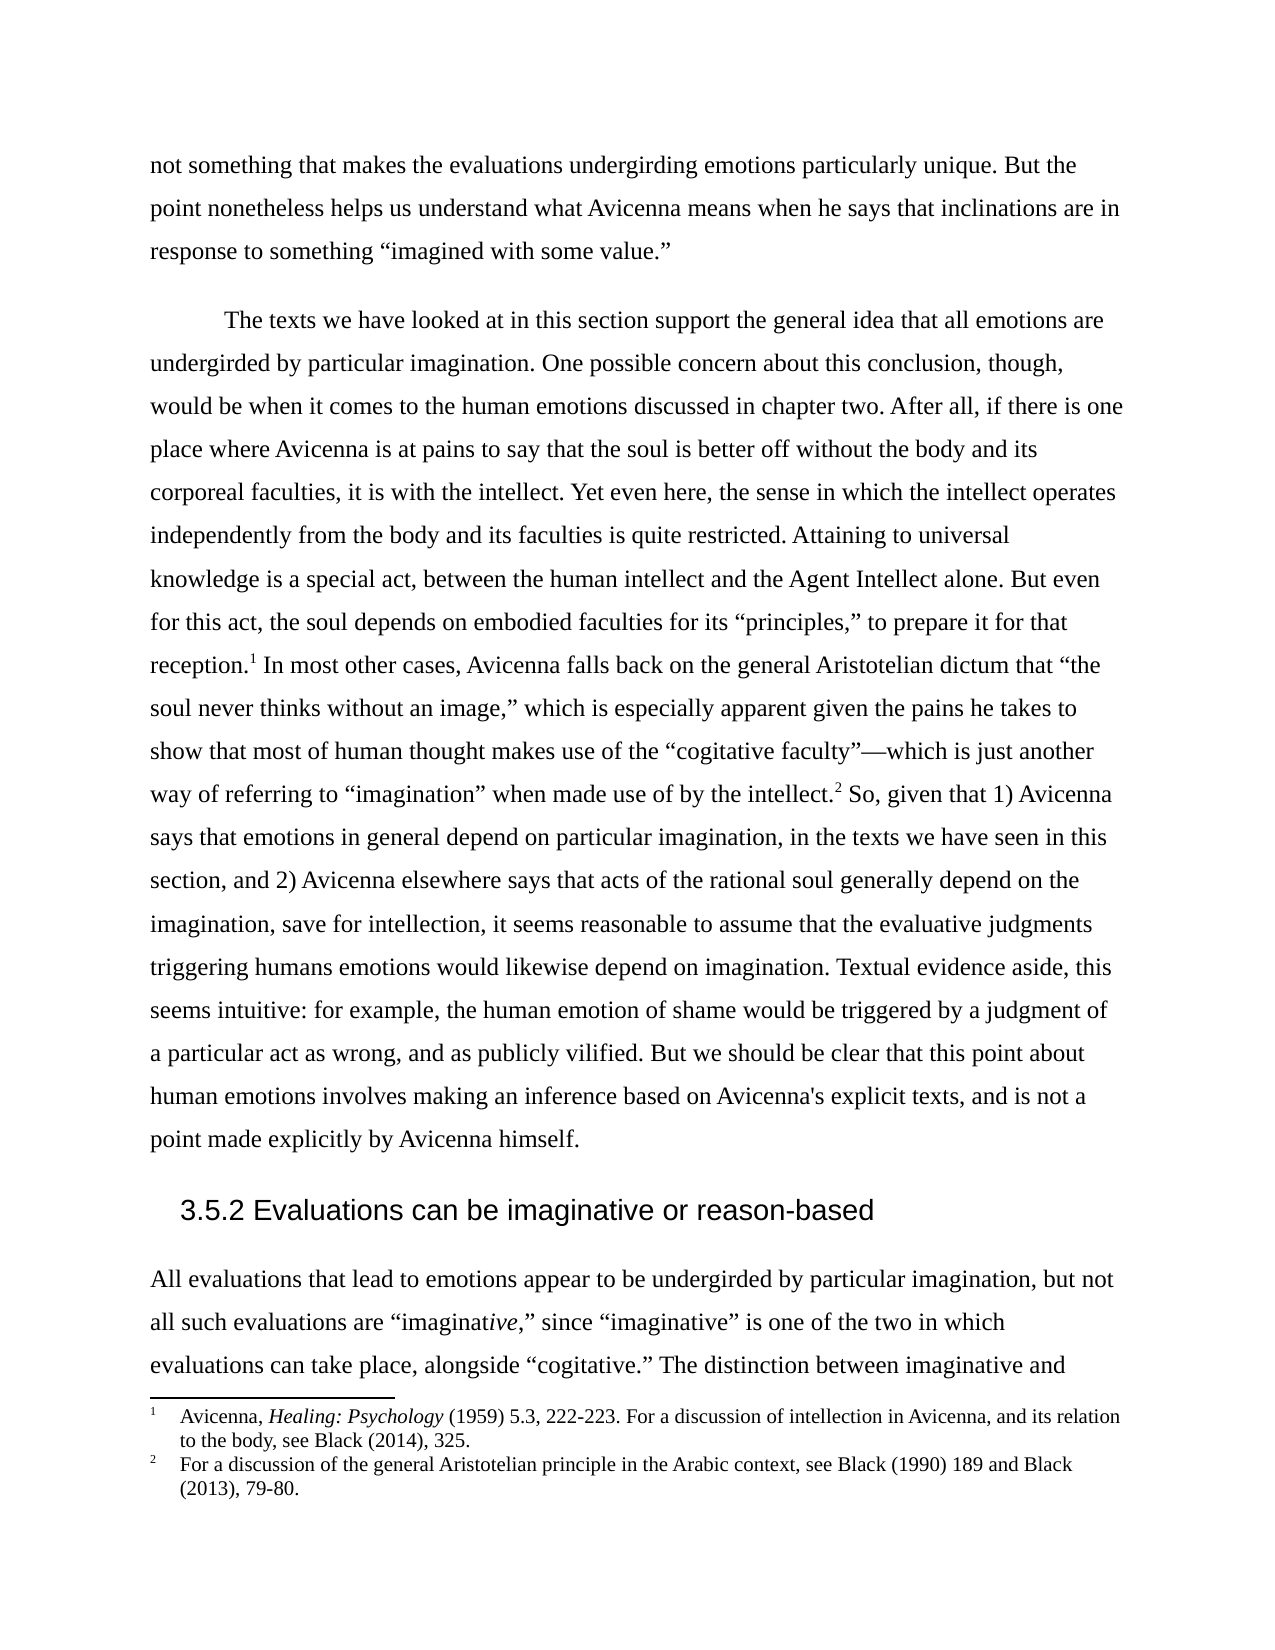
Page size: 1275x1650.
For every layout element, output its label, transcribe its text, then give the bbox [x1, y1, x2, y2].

subtitle 3.5.2 Evaluations can be imaginative or reason-based [180, 1193, 1125, 1226]
text Avicenna, Healing: Psychology (1959) 5.3, 222-223. For a discussion of intellection in Avicenna, and its relation to the body, see Black (2014), 325. [150, 1404, 1125, 1452]
text All evaluations that lead to emotions appear to be undergirded by particular imagination, but not all such evaluations are “imaginative,” since “imaginative” is one of the two in which evaluations can take place, alongside “cogitative.” The distinction between imaginative and [150, 1264, 1125, 1379]
text not something that makes the evaluations undergirding emotions particularly unique. But the point nonetheless helps us understand what Avicenna means when he says that inclinations are in response to something “imagined with some value.” [150, 150, 1125, 265]
text The texts we have looked at in this section support the general idea that all emotions are undergirded by particular imagination. One possible concern about this conclusion, though, would be when it comes to the human emotions discussed in chapter two. After all, if there is one place where Avicenna is at pains to say that the soul is better off without the body and its corporeal faculties, it is with the intellect. Yet even here, the sense in which the intellect operates independently from the body and its faculties is quite restricted. Attaining to universal knowledge is a special act, between the human intellect and the Agent Intellect alone. But even for this act, the soul depends on embodied faculties for its “principles,” to prepare it for that reception. In most other cases, Avicenna falls back on the general Aristotelian dictum that “the soul never thinks without an image,” which is especially apparent given the pains he takes to show that most of human thought makes use of the “cogitative faculty”—which is just another way of referring to “imagination” when made use of by the intellect. So, given that 1) Avicenna says that emotions in general depend on particular imagination, in the texts we have seen in this section, and 2) Avicenna elsewhere says that acts of the rational soul generally depend on the imagination, save for intellection, it seems reasonable to assume that the evaluative judgments triggering humans emotions would likewise depend on imagination. Textual evidence aside, this seems intuitive: for example, the human emotion of shame would be triggered by a judgment of a particular act as wrong, and as publicly vilified. But we should be clear that this point about human emotions involves making an inference based on Avicenna's explicit texts, and is not a point made explicitly by Avicenna himself. [150, 305, 1125, 1153]
text For a discussion of the general Aristotelian principle in the Arabic context, see Black (1990) 189 and Black (2013), 79-80. [150, 1452, 1125, 1500]
